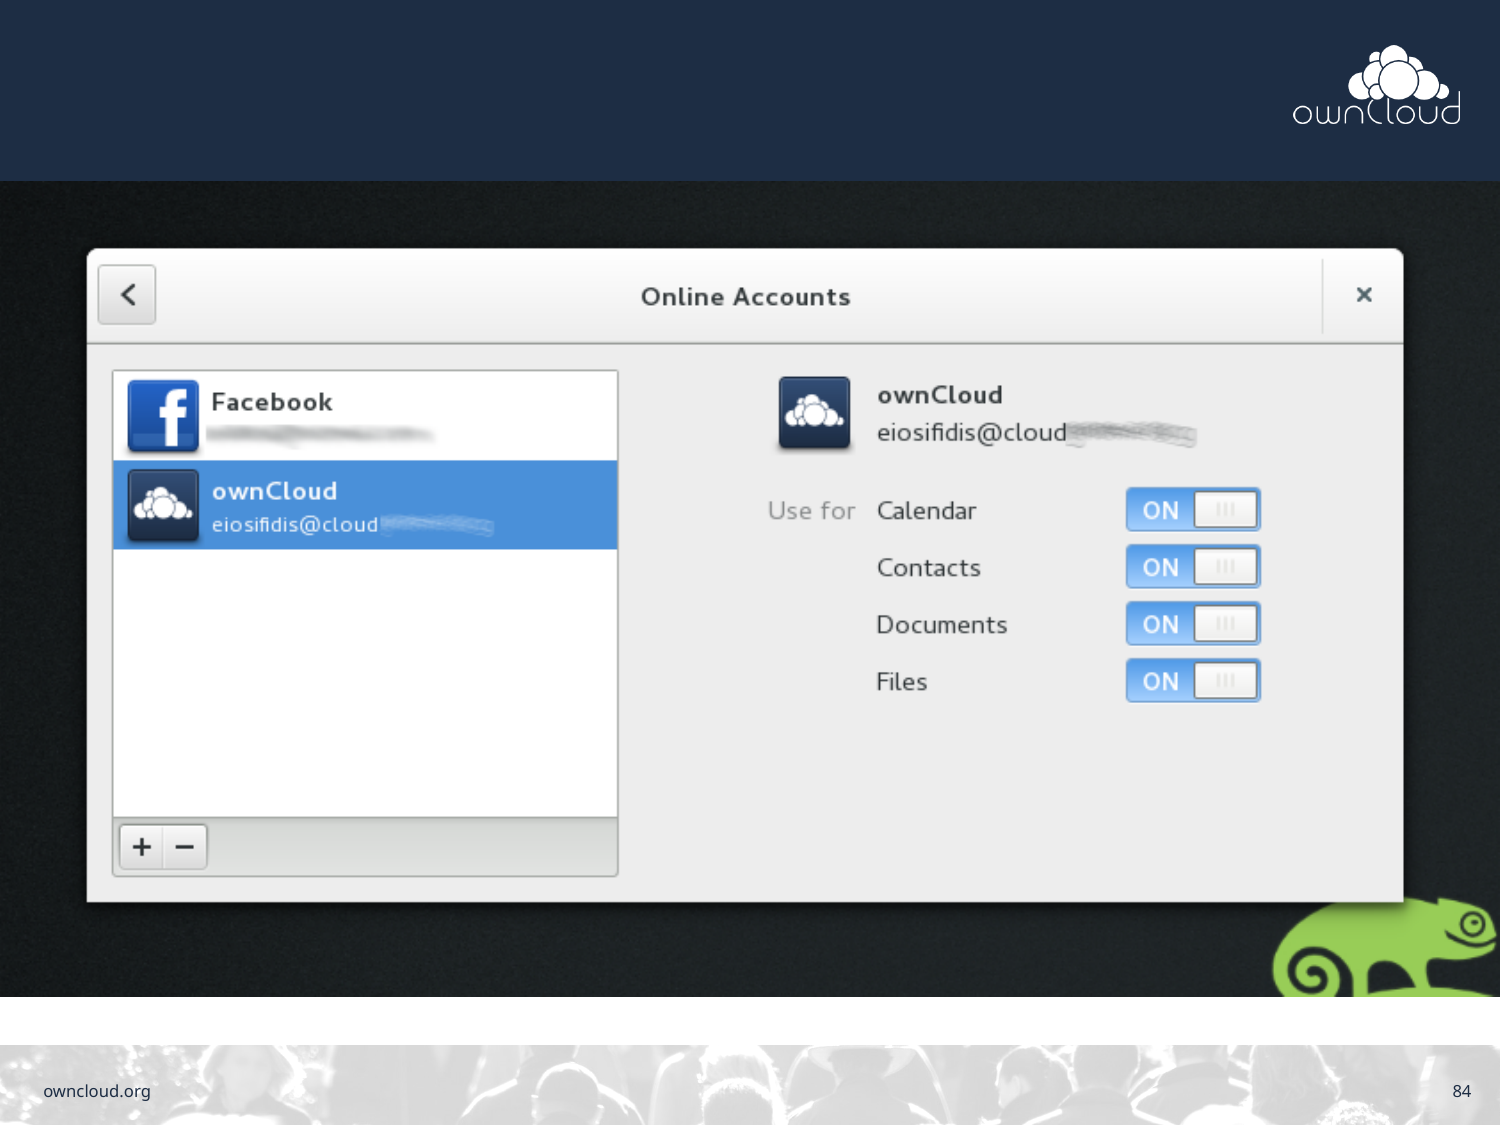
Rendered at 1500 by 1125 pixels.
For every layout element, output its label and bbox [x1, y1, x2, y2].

picture [1293, 45, 1460, 124]
picture [0, 181, 1500, 997]
picture [0, 1045, 1500, 1125]
